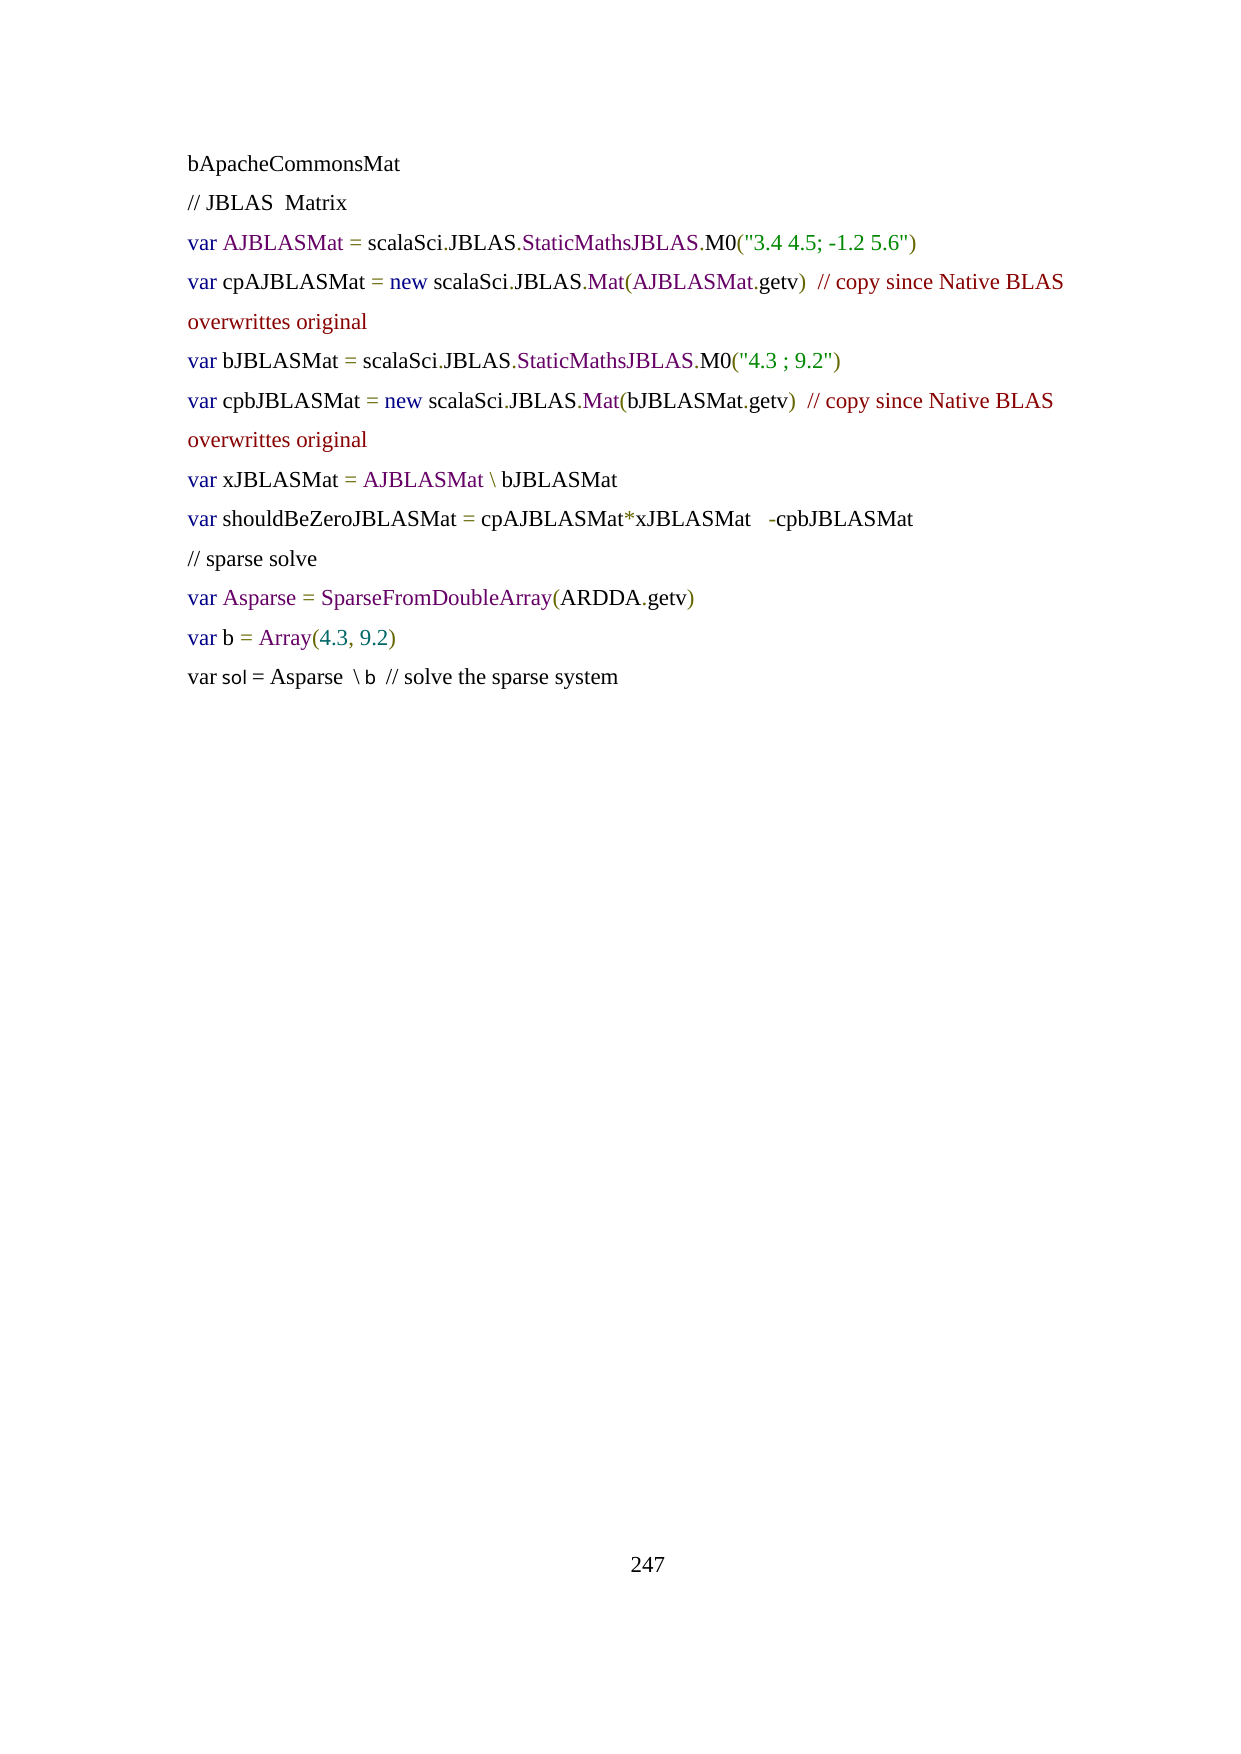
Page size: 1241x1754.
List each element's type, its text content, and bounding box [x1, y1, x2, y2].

text var b = Array(4.3, 9.2) [187, 624, 1108, 650]
text var AJBLASMat = scalaSci.JBLAS.StaticMathsJBLAS.M0("3.4 4.5; -1.2 5.6") [187, 229, 1108, 255]
text var cpAJBLASMat = new scalaSci.JBLAS.Mat(AJBLASMat.getv) // copy since Native BLAS overwrittes original [187, 268, 1108, 334]
text // JBLAS Matrix [187, 189, 1108, 216]
text bApacheCommonsMat [187, 150, 1108, 176]
text var bJBLASMat = scalaSci.JBLAS.StaticMathsJBLAS.M0("4.3 ; 9.2") [187, 347, 1108, 374]
text var cpbJBLASMat = new scalaSci.JBLAS.Mat(bJBLASMat.getv) // copy since Native BLAS overwrittes original [187, 387, 1108, 453]
text // sparse solve [187, 545, 1108, 571]
text var sol = Asparse \ b // solve the sparse system [187, 663, 1108, 690]
text var xJBLASMat = AJBLASMat \ bJBLASMat [187, 466, 1108, 492]
text var Asparse = SparseFromDoubleArray(ARDDA.getv) [187, 584, 1108, 611]
text var shouldBeZeroJBLASMat = cpAJBLASMat*xJBLASMat -cpbJBLASMat [187, 505, 1108, 532]
